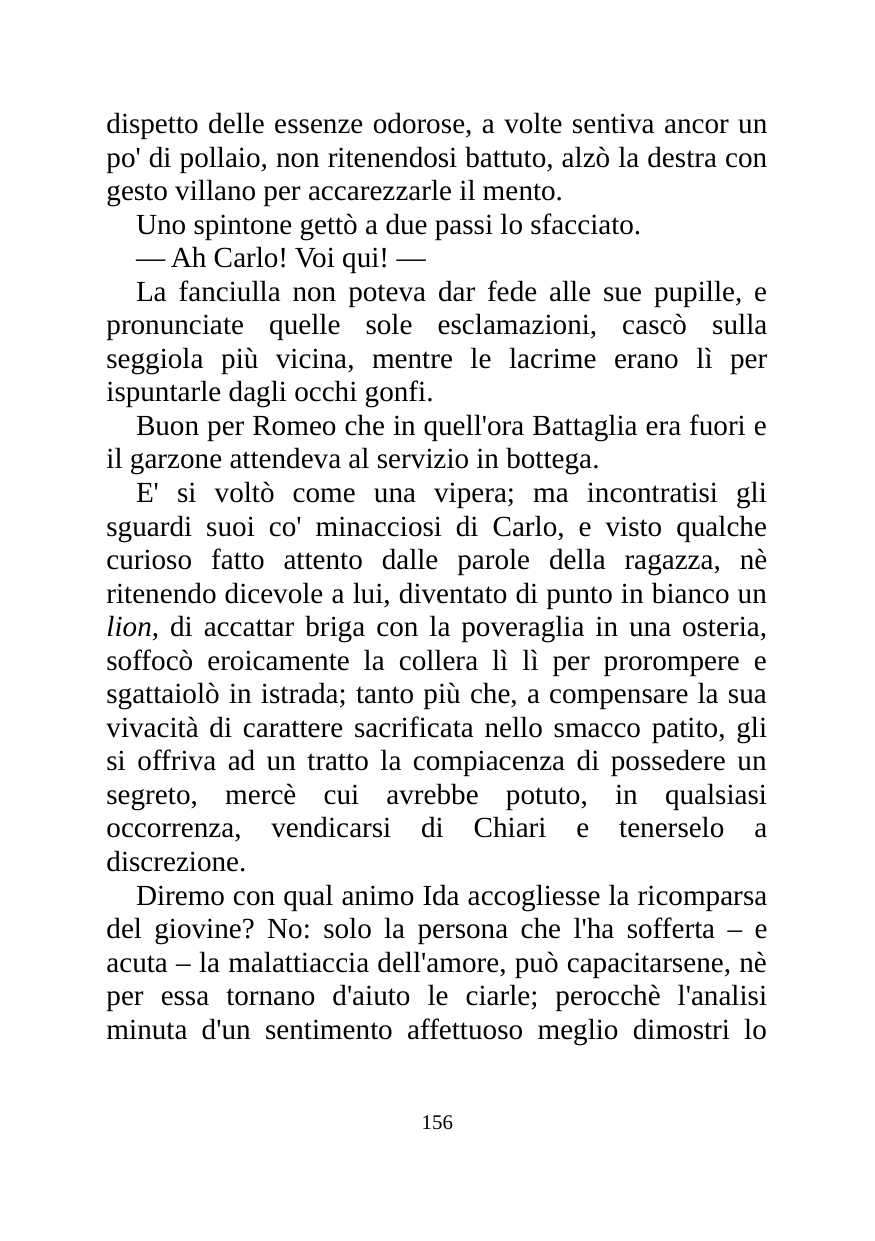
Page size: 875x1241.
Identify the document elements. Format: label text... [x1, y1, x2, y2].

text Uno spintone gettò a due passi lo sfacciato. [106, 207, 768, 240]
text La fanciulla non poteva dar fede alle sue pupille, e pronunciate quelle sole esclamazioni, cascò sulla seggiola più vicina, mentre le lacrime erano lì per ispuntarle dagli occhi gonfi. [106, 274, 768, 408]
text Buon per Romeo che in quell'ora Battaglia era fuori e il garzone attendeva al servizio in bottega. [106, 408, 768, 475]
text dispetto delle essenze odorose, a volte sentiva ancor un po' di pollaio, non ritenendosi battuto, alzò la destra con gesto villano per accarezzarle il mento. [106, 106, 768, 207]
text E' si voltò come una vipera; ma incontratisi gli sguardi suoi co' minacciosi di Carlo, e visto qualche curioso fatto attento dalle parole della ragazza, nè ritenendo dicevole a lui, diventato di punto in bianco un lion, di accattar briga con la poveraglia in una osteria, soffocò eroicamente la collera lì lì per prorompere e sgattaiolò in istrada; tanto più che, a compensare la sua vivacità di carattere sacrificata nello smacco patito, gli si offriva ad un tratto la compiacenza di possedere un segreto, mercè cui avrebbe potuto, in qualsiasi occorrenza, vendicarsi di Chiari e tenerselo a discrezione. [106, 475, 768, 878]
text Diremo con qual animo Ida accogliesse la ricomparsa del giovine? No: solo la persona che l'ha sofferta – e acuta – la malattiaccia dell'amore, può capacitarsene, nè per essa tornano d'aiuto le ciarle; perocchè l'analisi minuta d'un sentimento affettuoso meglio dimostri lo [106, 878, 768, 1045]
text — Ah Carlo! Voi qui! — [106, 240, 768, 274]
